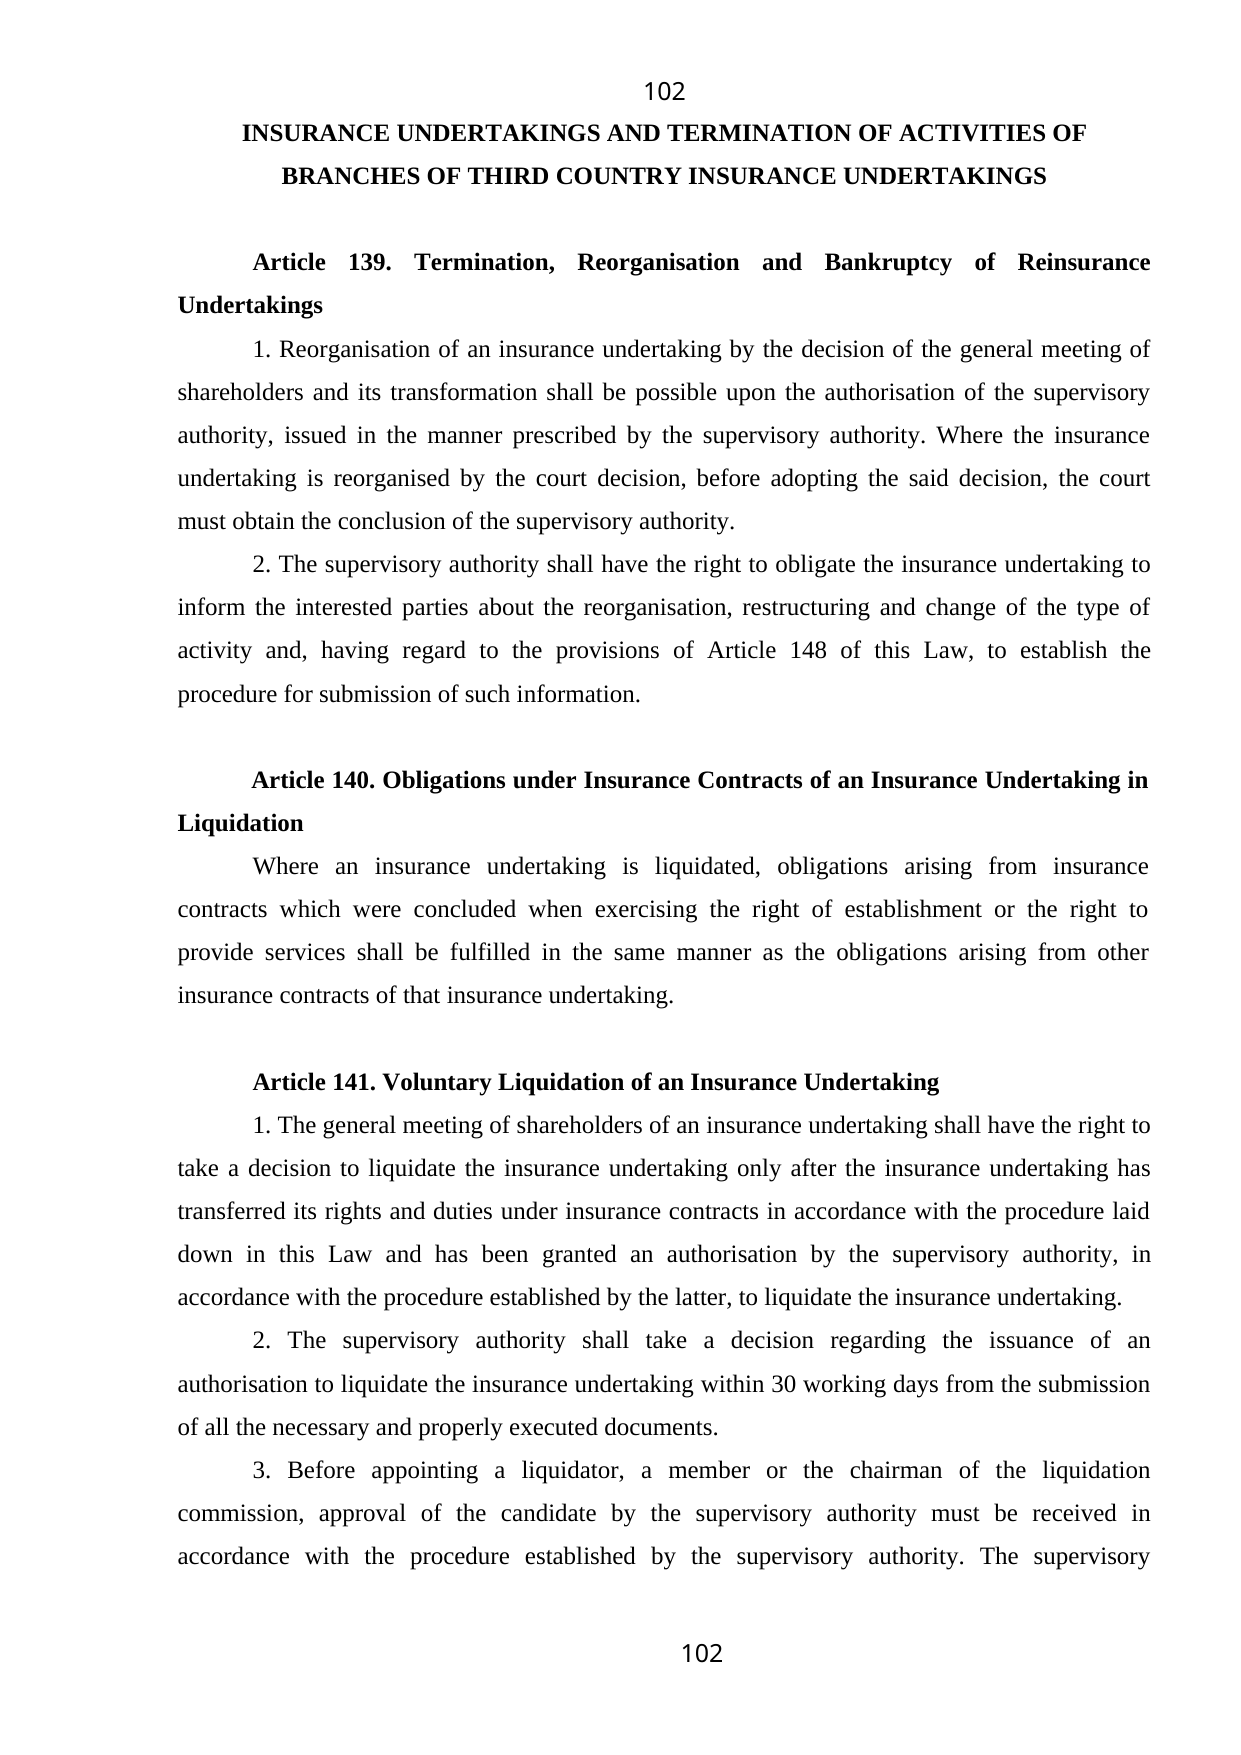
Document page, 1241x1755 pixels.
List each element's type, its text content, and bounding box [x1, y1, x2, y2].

text 1. The general meeting of shareholders of an insurance undertaking shall have the right to take a decision to liquidate the insurance undertaking only after the insurance undertaking has transferred its rights and duties under insurance contracts in accordance with the procedure laid down in this Law and has been granted an authorisation by the supervisory authority, in accordance with the procedure established by the latter, to liquidate the insurance undertaking. [177, 1110, 1152, 1311]
text Article 140. Obligations under Insurance Contracts of an Insurance Undertaking in Liquidation [177, 765, 1150, 837]
text Article 139. Termination, Reorganisation and Bankruptcy of Reinsurance Undertakings [177, 247, 1152, 319]
text Where an insurance undertaking is liquidated, obligations arising from insurance contracts which were concluded when exercising the right of establishment or the right to provide services shall be fulfilled in the same manner as the obligations arising from other insurance contracts of that insurance undertaking. [177, 851, 1150, 1009]
text 1. Reorganisation of an insurance undertaking by the decision of the general meeting of shareholders and its transformation shall be possible upon the authorisation of the supervisory authority, issued in the manner prescribed by the supervisory authority. Where the insurance undertaking is reorganised by the court decision, before adopting the said decision, the court must obtain the conclusion of the supervisory authority. [177, 334, 1152, 535]
text INSURANCE UNDERTAKINGS AND TERMINATION OF ACTIVITIES OF BRANCHES OF THIRD COUNTRY INSURANCE UNDERTAKINGS [177, 118, 1152, 190]
text 3. Before appointing a liquidator, a member or the chairman of the liquidation commission, approval of the candidate by the supervisory authority must be received in accordance with the procedure established by the supervisory authority. The supervisory [177, 1455, 1152, 1570]
text 2. The supervisory authority shall have the right to obligate the insurance undertaking to inform the interested parties about the reorganisation, restructuring and change of the type of activity and, having regard to the provisions of Article 148 of this Law, to establish the procedure for submission of such information. [177, 549, 1152, 707]
text Article 141. Voluntary Liquidation of an Insurance Undertaking [177, 1067, 1152, 1096]
text 2. The supervisory authority shall take a decision regarding the issuance of an authorisation to liquidate the insurance undertaking within 30 working days from the submission of all the necessary and properly executed documents. [177, 1326, 1152, 1441]
